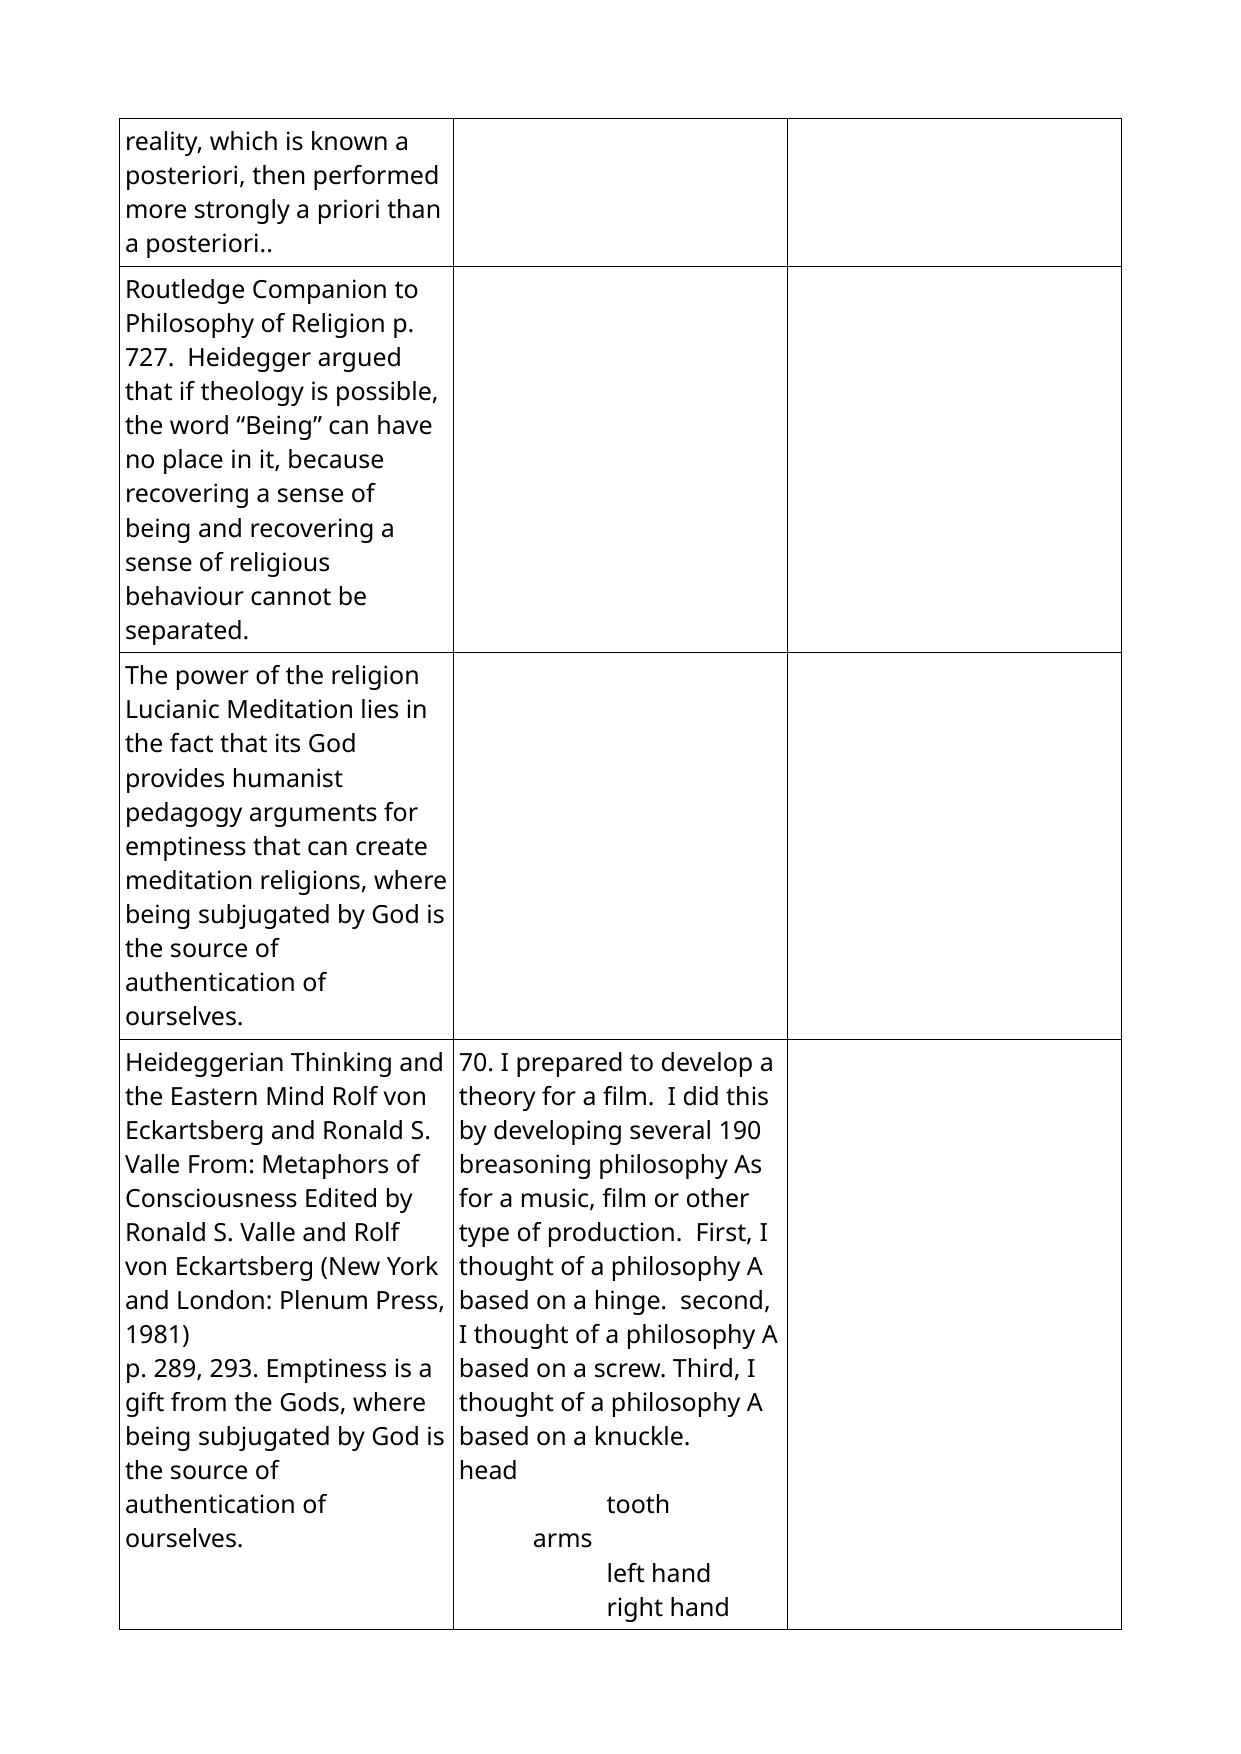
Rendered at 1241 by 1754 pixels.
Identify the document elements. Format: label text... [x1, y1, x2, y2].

table_cell Heideggerian Thinking and the Eastern Mind Rolf von Eckartsberg and Ronald S. Valle From: Metaphors of Consciousness Edited by Ronald S. Valle and Rolf von Eckartsberg (New York and London: Plenum Press, 1981) p. 289, 293. Emptiness is a gift from the Gods, where being subjugated by God is the source of authentication of ourselves. [120, 1040, 453, 1629]
table_cell [788, 267, 1121, 652]
table_cell [454, 267, 787, 652]
table_cell [788, 1040, 1121, 1629]
table_cell reality, which is known a posteriori, then performed more strongly a priori than a posteriori.. [120, 119, 453, 266]
table_cell [454, 653, 787, 1038]
table_cell 70. I prepared to develop a theory for a film. I did this by developing several 190 breasoning philosophy As for a music, film or other type of production. First, I thought of a philosophy A based on a hinge. second, I thought of a philosophy A based on a screw. Third, I thought of a philosophy A based on a knuckle. head tooth arms left hand right hand [454, 1040, 787, 1629]
table_cell [788, 653, 1121, 1038]
table_cell Routledge Companion to Philosophy of Religion p. 727. Heidegger argued that if theology is possible, the word “Being” can have no place in it, because recovering a sense of being and recovering a sense of religious behaviour cannot be separated. [120, 267, 453, 652]
table_cell [454, 119, 787, 266]
table_cell The power of the religion Lucianic Meditation lies in the fact that its God provides humanist pedagogy arguments for emptiness that can create meditation religions, where being subjugated by God is the source of authentication of ourselves. [120, 653, 453, 1038]
table_cell [788, 119, 1121, 266]
